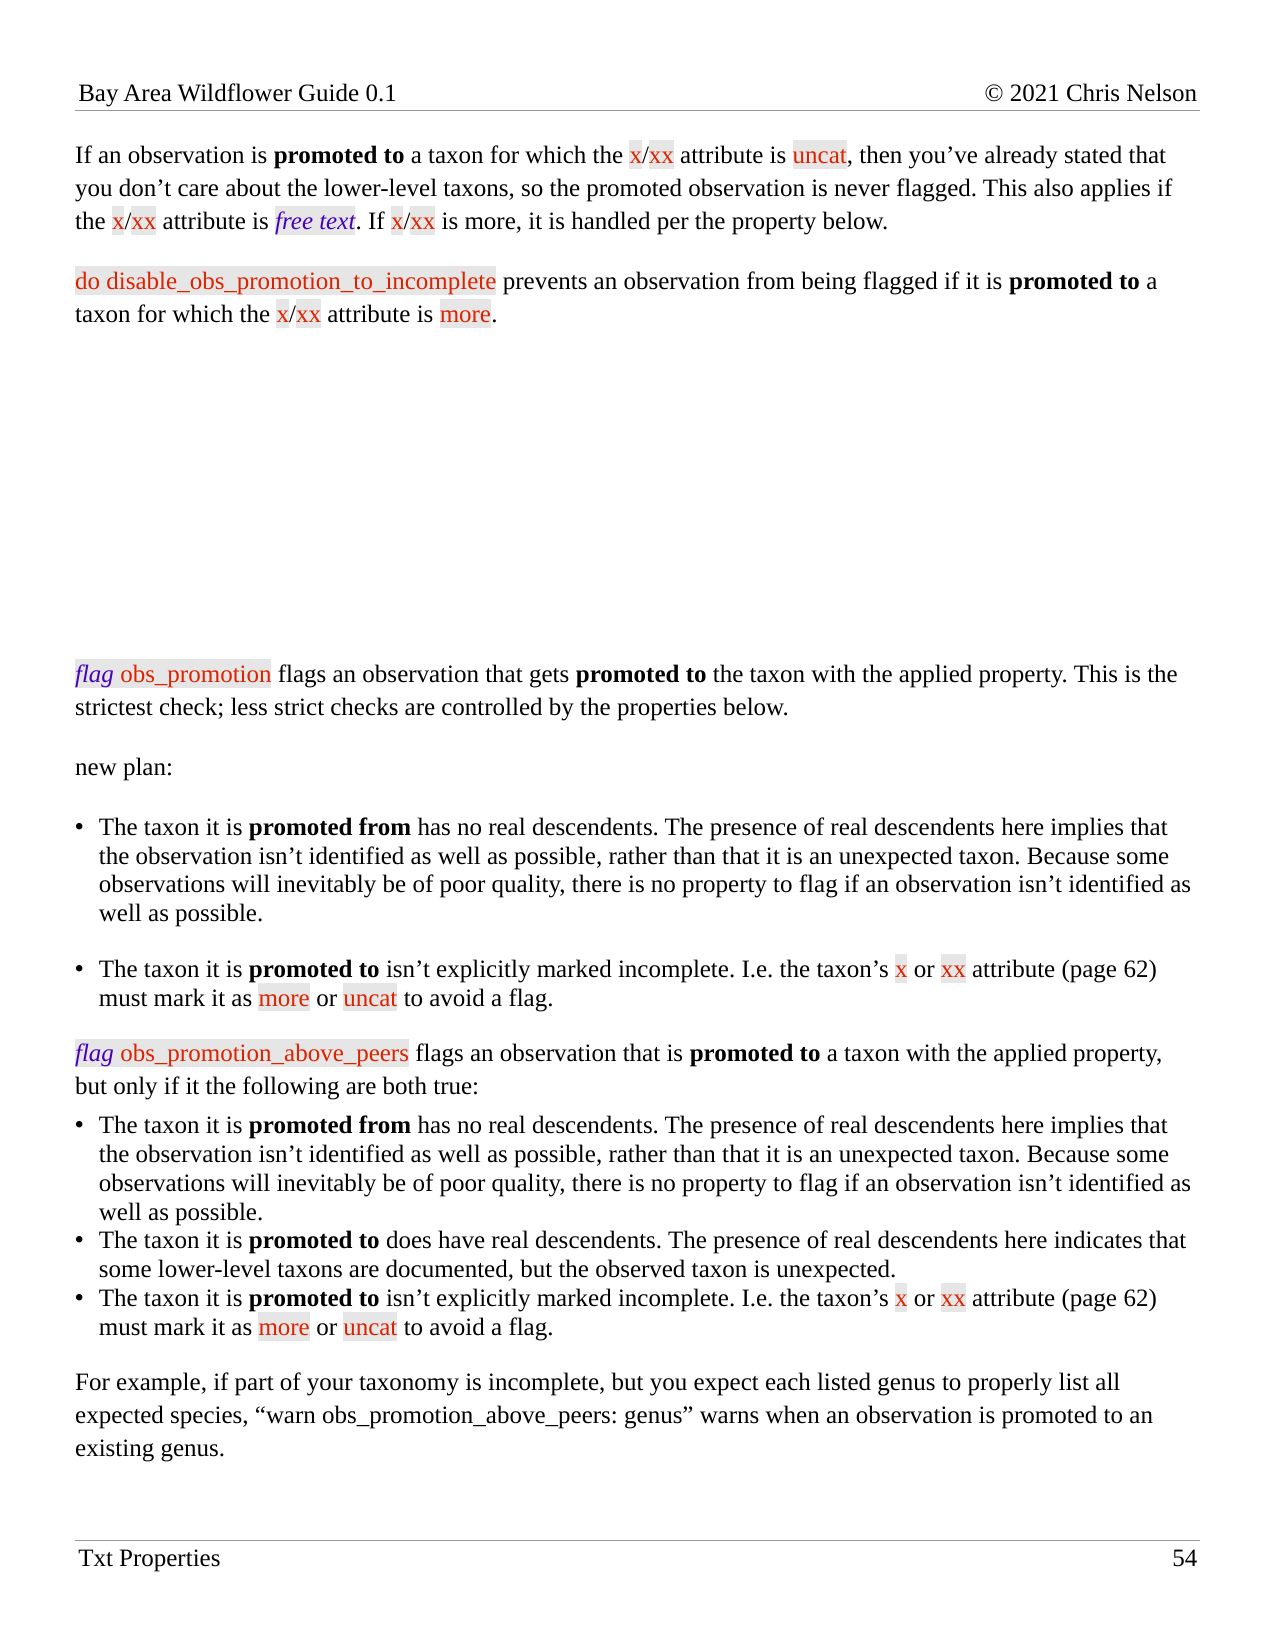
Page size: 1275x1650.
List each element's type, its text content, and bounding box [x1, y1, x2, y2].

list The taxon it is promoted from has no real descendents. The presence of real descendents here implies that the observation isn’t identified as well as possible, rather than that it is an unexpected taxon. Because some observations will inevitably be of poor quality, there is no property to flag if an observation isn’t identified as well as possible. [75, 1111, 1200, 1226]
text For example, if part of your taxonomy is incomplete, but you expect each listed genus to properly list all expected species, “warn obs_promotion_above_peers: genus” warns when an observation is promoted to an existing genus. [75, 1367, 1200, 1462]
list The taxon it is promoted to isn’t explicitly marked incomplete. I.e. the taxon’s x or xx attribute (page 62) must mark it as more or uncat to avoid a flag. [75, 954, 1200, 1011]
list The taxon it is promoted to does have real descendents. The presence of real descendents here indicates that some lower-level taxons are documented, but the observed taxon is unexpected. [75, 1226, 1200, 1283]
text If an observation is promoted to a taxon for which the x/xx attribute is uncat, then you’ve already stated that you don’t care about the lower-level taxons, so the promoted observation is never flagged. This also applies if the x/xx attribute is free text. If x/xx is more, it is handled per the property below. [75, 140, 1200, 235]
text do disable_obs_promotion_to_incomplete prevents an observation from being flagged if it is promoted to a taxon for which the x/xx attribute is more. [75, 266, 1200, 328]
list The taxon it is promoted to isn’t explicitly marked incomplete. I.e. the taxon’s x or xx attribute (page 62) must mark it as more or uncat to avoid a flag. [75, 1283, 1200, 1341]
text flag obs_promotion flags an observation that gets promoted to the taxon with the applied property. This is the strictest check; less strict checks are controlled by the properties below. [75, 659, 1200, 721]
subtitle flag obs_promotion_above_peers flags an observation that is promoted to a taxon with the applied property, but only if it the following are both true: [75, 1038, 1200, 1100]
text new plan: [75, 752, 1200, 781]
list The taxon it is promoted from has no real descendents. The presence of real descendents here implies that the observation isn’t identified as well as possible, rather than that it is an unexpected taxon. Because some observations will inevitably be of poor quality, there is no property to flag if an observation isn’t identified as well as possible. [75, 812, 1200, 927]
